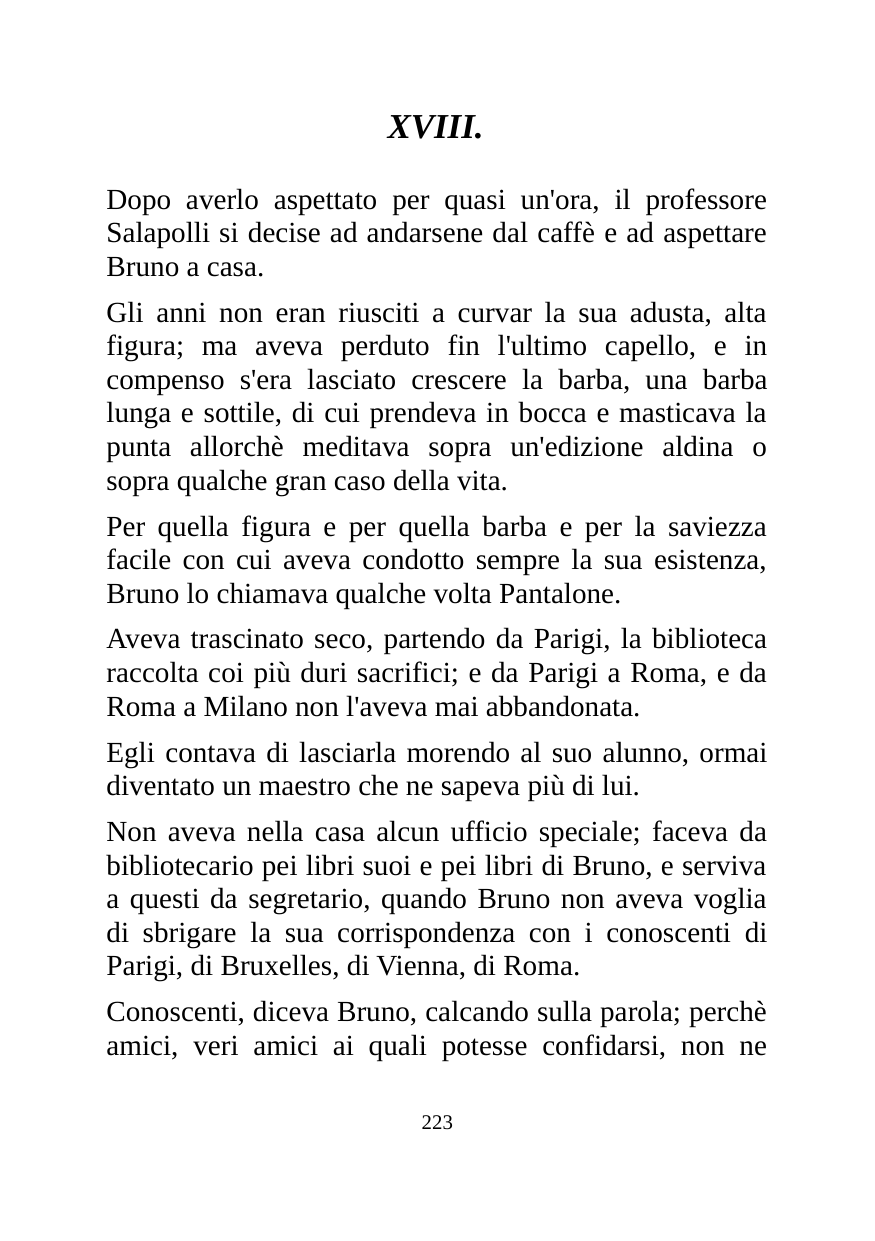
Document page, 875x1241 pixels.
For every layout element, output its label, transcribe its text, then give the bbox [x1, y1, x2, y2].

text Dopo averlo aspettato per quasi un'ora, il professore Salapolli si decise ad andarsene dal caffè e ad aspettare Bruno a casa. [106, 182, 768, 282]
text Egli contava di lasciarla morendo al suo alunno, ormai diventato un maestro che ne sapeva più di lui. [106, 735, 768, 802]
text Conoscenti, diceva Bruno, calcando sulla parola; perchè amici, veri amici ai quali potesse confidarsi, non ne [106, 994, 768, 1061]
text Per quella figura e per quella barba e per la saviezza facile con cui aveva condotto sempre la sua esistenza, Bruno lo chiamava qualche volta Pantalone. [106, 509, 768, 609]
text Aveva trascinato seco, partendo da Parigi, la biblioteca raccolta coi più duri sacrifici; e da Parigi a Roma, e da Roma a Milano non l'aveva mai abbandonata. [106, 622, 768, 722]
subtitle XVIII. [106, 106, 768, 146]
text Gli anni non eran riusciti a curvar la sua adusta, alta figura; ma aveva perduto fin l'ultimo capello, e in compenso s'era lasciato crescere la barba, una barba lunga e sottile, di cui prendeva in bocca e masticava la punta allorchè meditava sopra un'edizione aldina o sopra qualche gran caso della vita. [106, 295, 768, 496]
text Non aveva nella casa alcun ufficio speciale; faceva da bibliotecario pei libri suoi e pei libri di Bruno, e serviva a questi da segretario, quando Bruno non aveva voglia di sbrigare la sua corrispondenza con i conoscenti di Parigi, di Bruxelles, di Vienna, di Roma. [106, 814, 768, 982]
